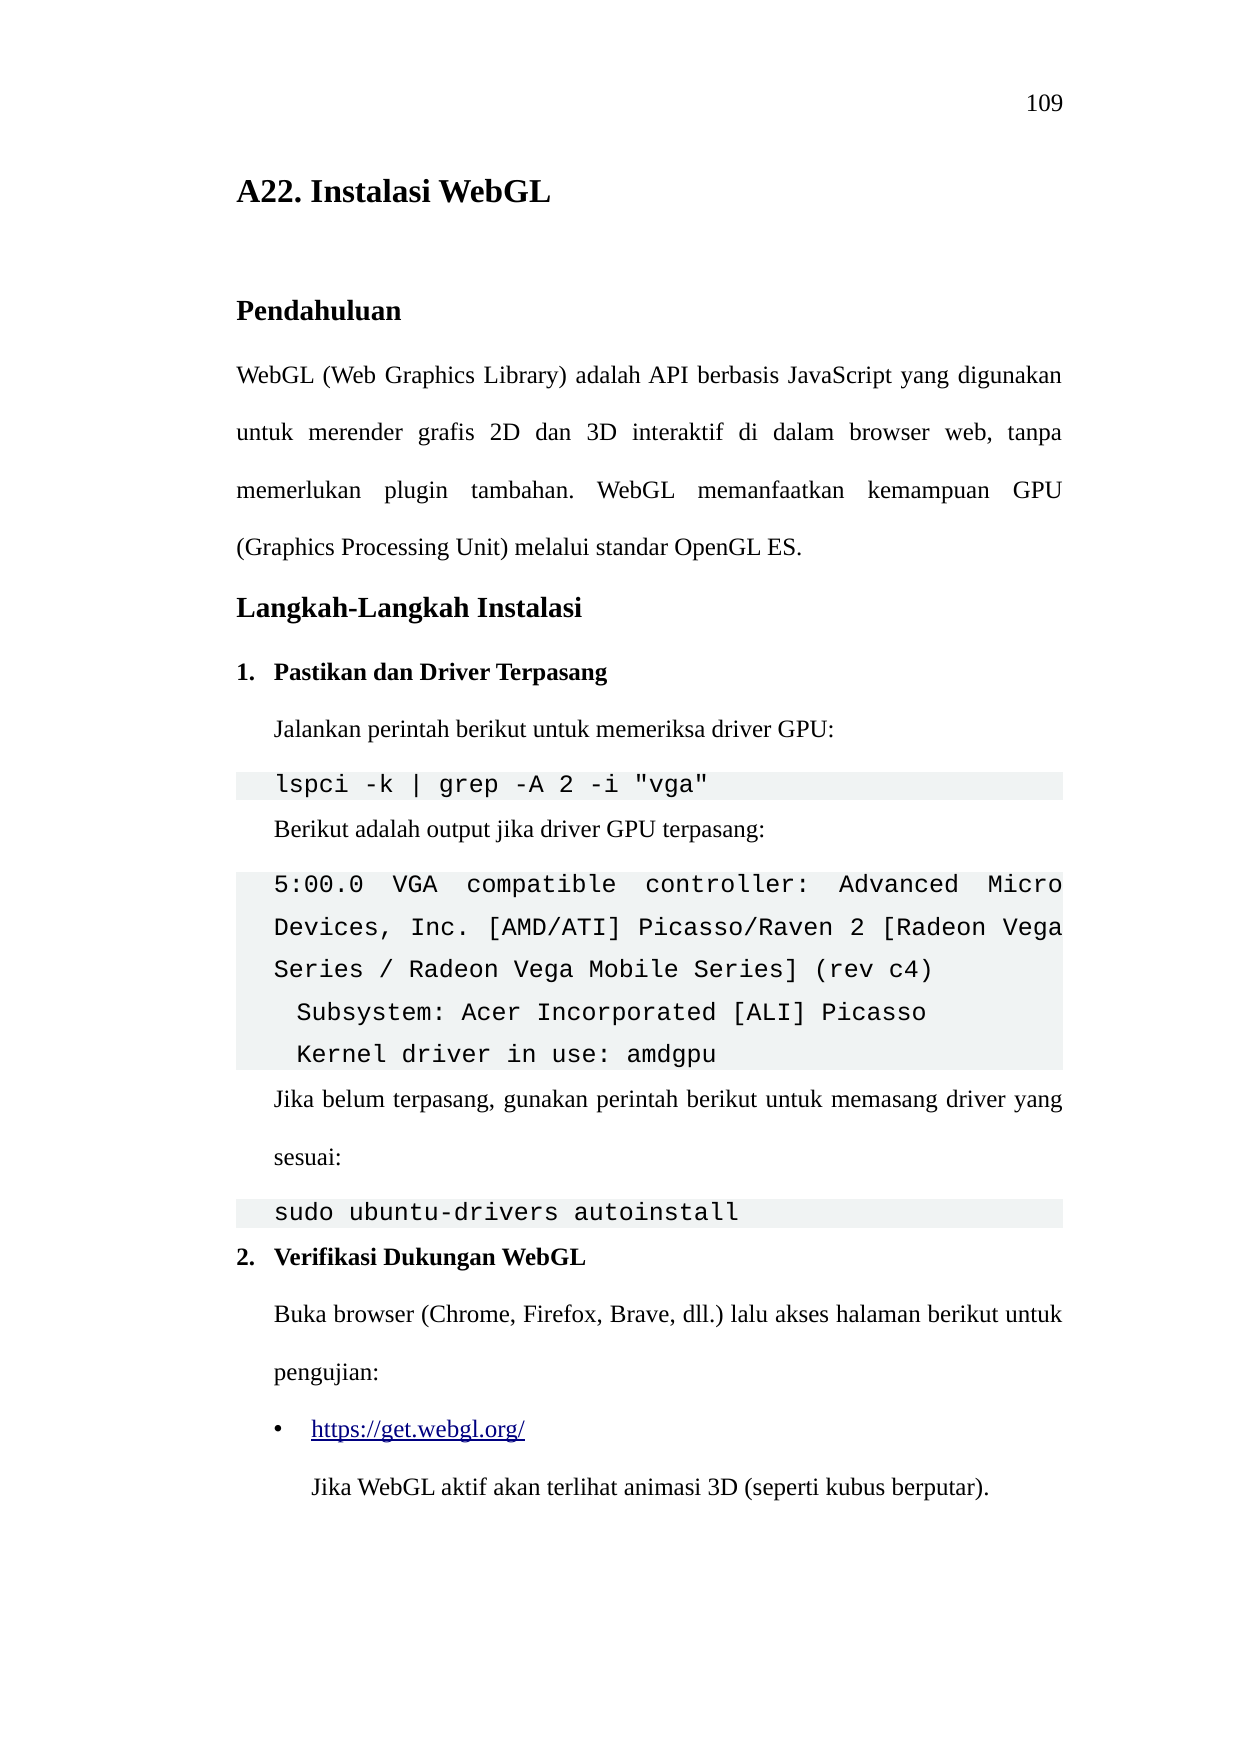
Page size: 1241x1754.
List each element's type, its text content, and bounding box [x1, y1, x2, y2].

list https://get.webgl.org/ [274, 1414, 1063, 1443]
list Kernel driver in use: amdgpu [236, 1042, 1063, 1070]
list 5:00.0 VGA compatible controller: Advanced Micro Devices, Inc. [AMD/ATI] Picasso/Raven 2 [Radeon Vega Series / Radeon Vega Mobile Series] (rev c4) [236, 872, 1063, 985]
list Verifikasi Dukungan WebGL [236, 1242, 1063, 1271]
list Jika belum terpasang, gunakan perintah berikut untuk memasang driver yang sesuai: [236, 1084, 1063, 1171]
list lspci -k | grep -A 2 -i "vga" [236, 772, 1063, 800]
list Jalankan perintah berikut untuk memeriksa driver GPU: [236, 714, 1063, 743]
text Pendahuluan [236, 293, 1063, 326]
list Subsystem: Acer Incorporated [ALI] Picasso [236, 999, 1063, 1028]
list Buka browser (Chrome, Firefox, Brave, dll.) lalu akses halaman berikut untuk pengujian: [236, 1299, 1063, 1386]
list sudo ubuntu-drivers autoinstall [236, 1199, 1063, 1228]
list Berikut adalah output jika driver GPU terpasang: [236, 814, 1063, 843]
list Pastikan dan Driver Terpasang [236, 657, 1063, 686]
subtitle A22. Instalasi WebGL [236, 172, 1063, 210]
text WebGL (Web Graphics Library) adalah API berbasis JavaScript yang digunakan untuk merender grafis 2D dan 3D interaktif di dalam browser web, tanpa memerlukan plugin tambahan. WebGL memanfaatkan kemampuan GPU (Graphics Processing Unit) melalui standar OpenGL ES. [236, 360, 1063, 561]
list Jika WebGL aktif akan terlihat animasi 3D (seperti kubus berputar). [274, 1472, 1063, 1501]
text Langkah-Langkah Instalasi [236, 590, 1063, 623]
